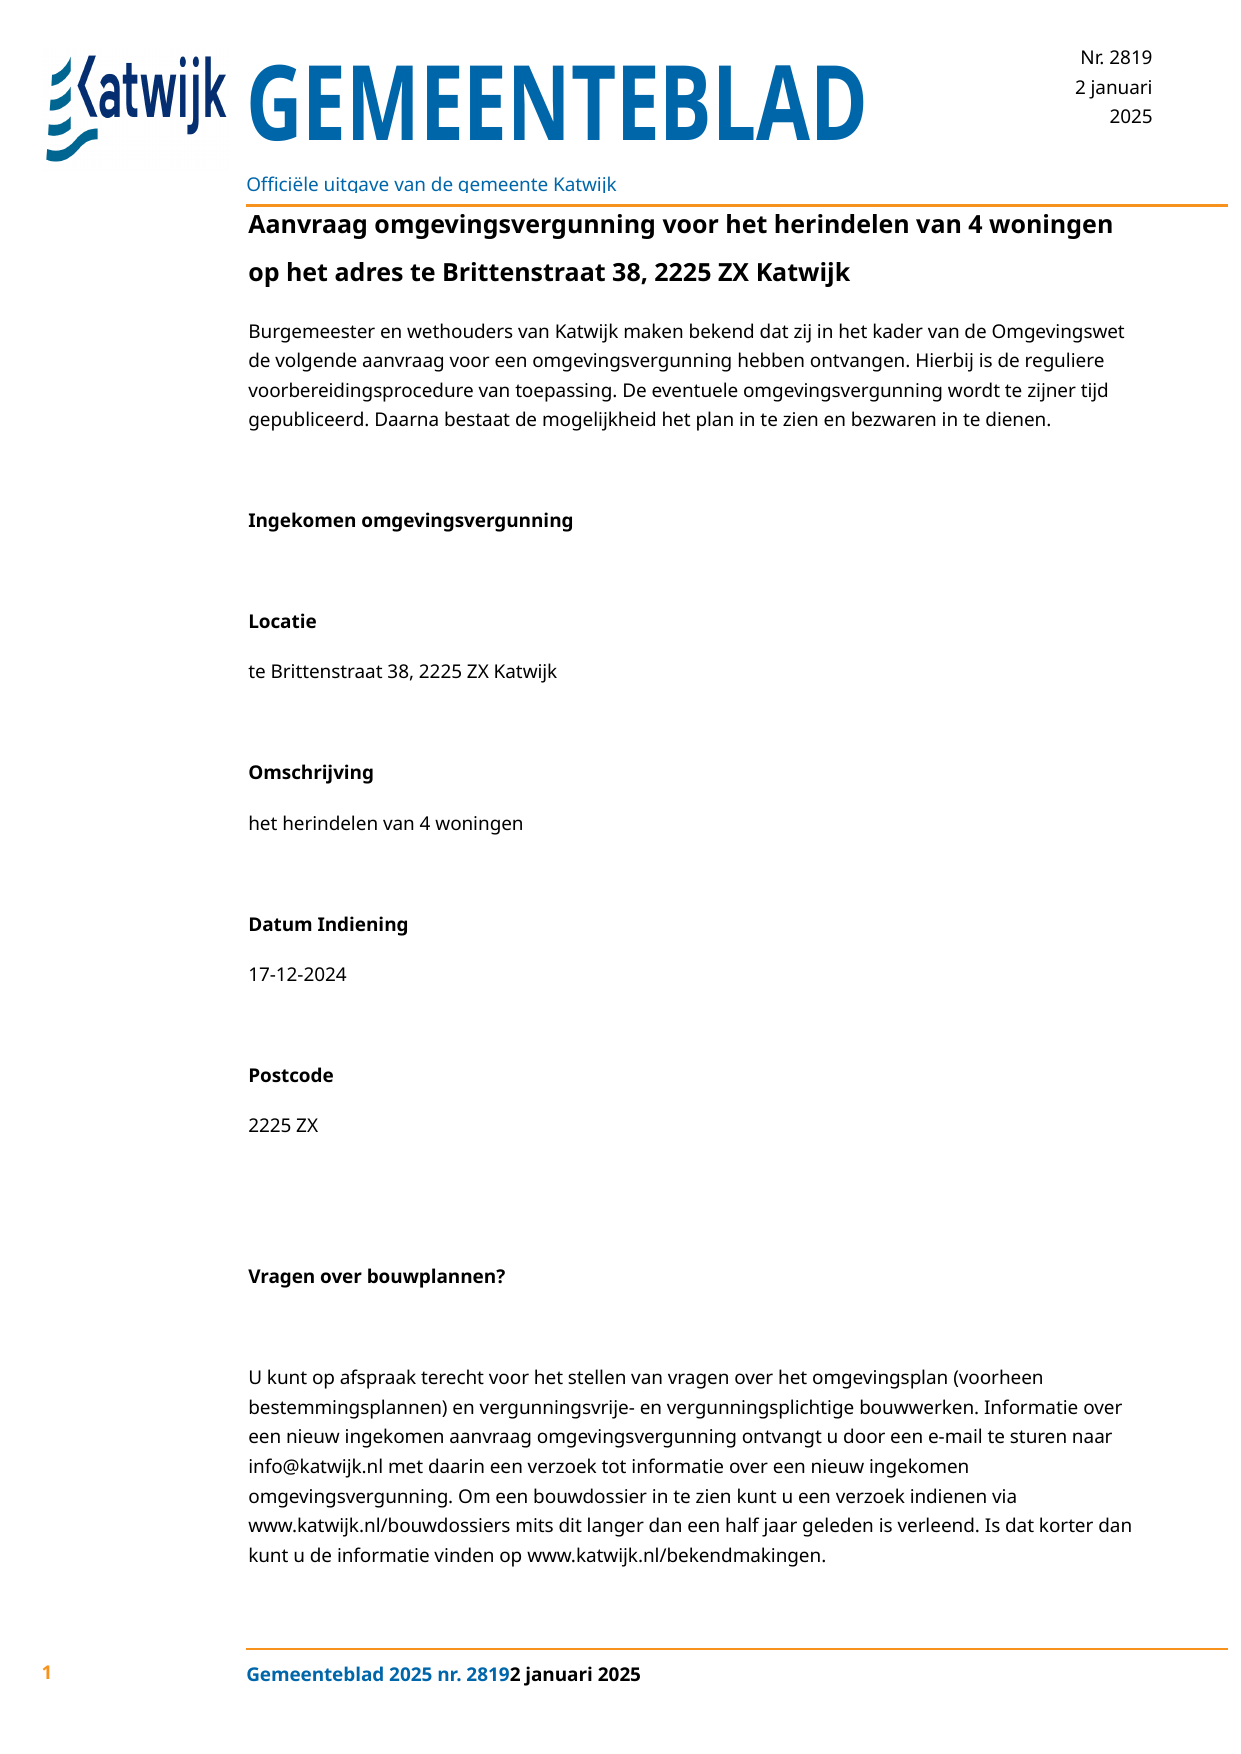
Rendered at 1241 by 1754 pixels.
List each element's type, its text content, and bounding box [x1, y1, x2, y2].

picture [41, 47, 231, 172]
text Burgemeester en wethouders van Katwijk maken bekend dat zij in het kader van de Omgevingswet de volgende aanvraag voor een omgevingsvergunning hebben ontvangen. Hierbij is de reguliere voorbereidingsprocedure van toepassing. De eventuele omgevingsvergunning wordt te zijner tijd gepubliceerd. Daarna bestaat de mogelijkheid het plan in te zien en bezwaren in te dienen. [248, 318, 1152, 432]
text U kunt op afspraak terecht voor het stellen van vragen over het omgevingsplan (voorheen bestemmingsplannen) en vergunningsvrije- en vergunningsplichtige bouwwerken. Informatie over een nieuw ingekomen aanvraag omgevingsvergunning ontvangt u door een e-mail te sturen naar info@katwijk.nl met daarin een verzoek tot informatie over een nieuw ingekomen omgevingsvergunning. Om een bouwdossier in te zien kunt u een verzoek indienen via www.katwijk.nl/bouwdossiers mits dit langer dan een half jaar geleden is verleend. Is dat korter dan kunt u de informatie vinden op www.katwijk.nl/bekendmakingen. [248, 1364, 1152, 1568]
text Datum Indiening [248, 911, 1152, 937]
text Omschrijving [248, 759, 1152, 785]
text Locatie [248, 608, 1152, 634]
text 17-12-2024 [248, 961, 1152, 987]
text te Brittenstraat 38, 2225 ZX Katwijk [248, 659, 1152, 684]
text Aanvraag omgevingsvergunning voor het herindelen van 4 woningen op het adres te Brittenstraat 38, 2225 ZX Katwijk [248, 207, 1152, 288]
text het herindelen van 4 woningen [248, 810, 1152, 836]
text 2225 ZX [248, 1112, 1152, 1138]
text Ingekomen omgevingsvergunning [248, 507, 1152, 533]
text Postcode [248, 1062, 1152, 1088]
text Vragen over bouwplannen? [248, 1264, 1152, 1289]
